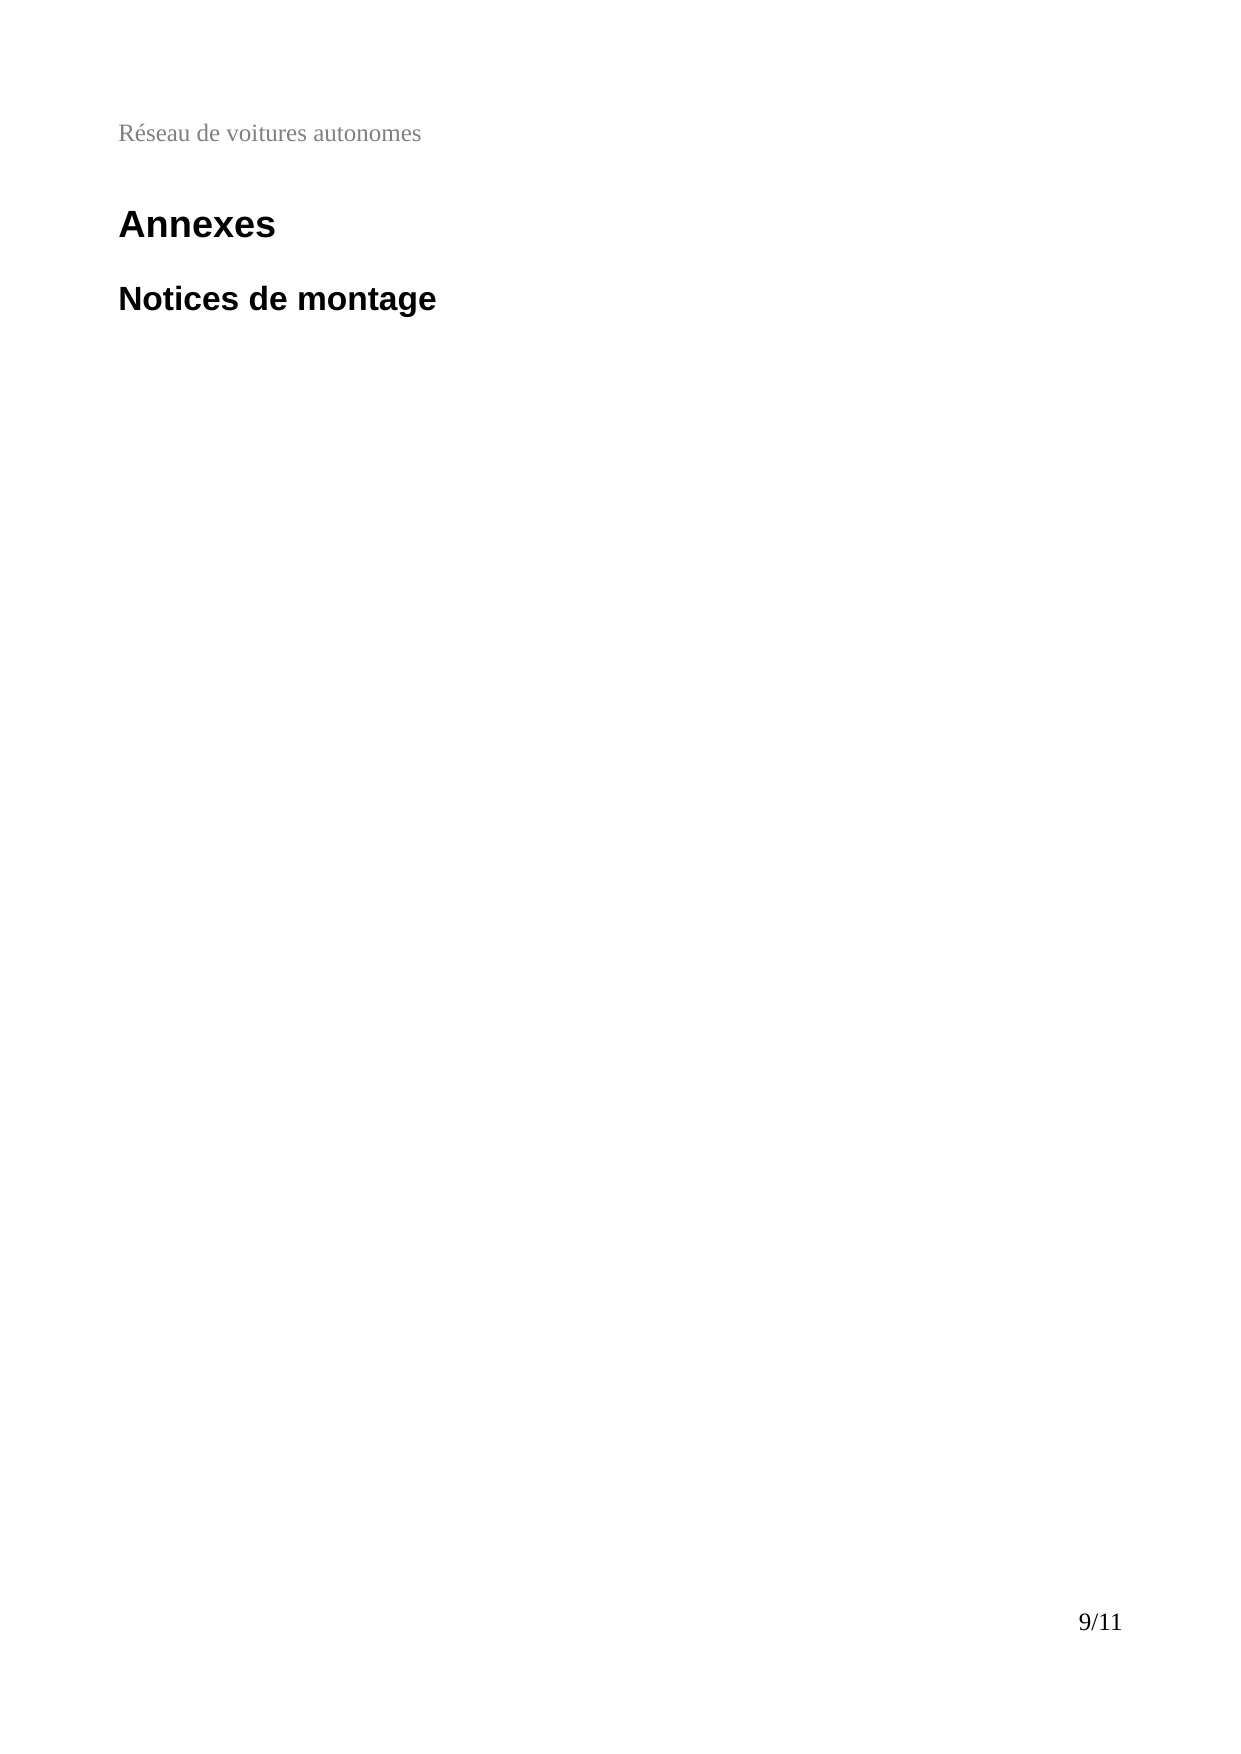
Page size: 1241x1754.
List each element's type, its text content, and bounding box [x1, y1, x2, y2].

subtitle Notices de montage [118, 278, 1122, 317]
subtitle Annexes [118, 201, 1122, 245]
